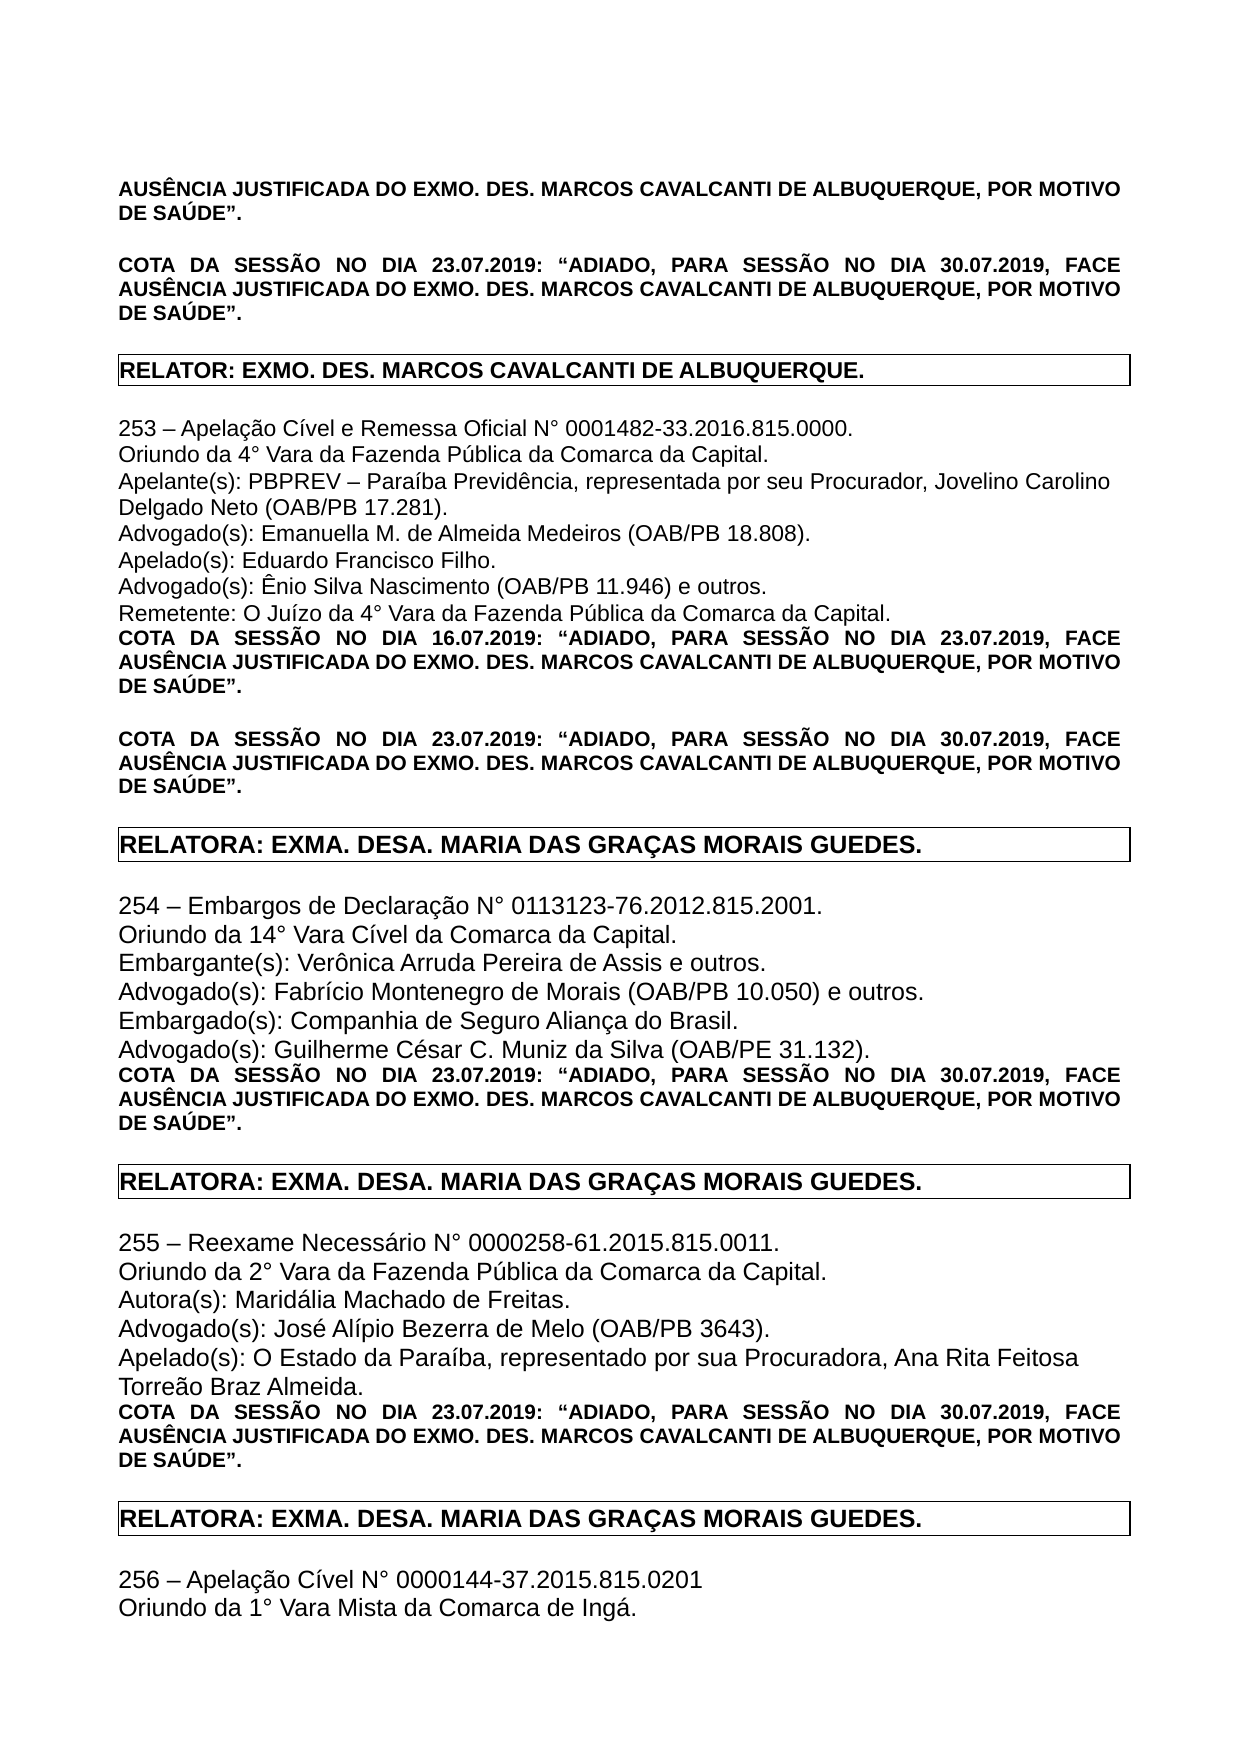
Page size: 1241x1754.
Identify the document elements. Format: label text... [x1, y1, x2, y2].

text RELATORA: EXMA. DESA. MARIA DAS GRAÇAS MORAIS GUEDES. [119, 1165, 1129, 1198]
text 253 – Apelação Cível e Remessa Oficial N° 0001482-33.2016.815.0000. [118, 415, 1122, 441]
text Advogado(s): Ênio Silva Nascimento (OAB/PB 11.946) e outros. [118, 573, 1122, 599]
text Apelado(s): O Estado da Paraíba, representado por sua Procuradora, Ana Rita Feitosa Torreão Braz Almeida. [118, 1343, 1122, 1400]
text 254 – Embargos de Declaração N° 0113123-76.2012.815.2001. [118, 891, 1122, 919]
text COTA DA SESSÃO NO DIA 23.07.2019: “ADIADO, PARA SESSÃO NO DIA 30.07.2019, FACE AUSÊNCIA JUSTIFICADA DO EXMO. DES. MARCOS CAVALCANTI DE ALBUQUERQUE, POR MOTIVO DE SAÚDE”. [118, 253, 1122, 325]
text 255 – Reexame Necessário N° 0000258-61.2015.815.0011. [118, 1228, 1122, 1256]
text AUSÊNCIA JUSTIFICADA DO EXMO. DES. MARCOS CAVALCANTI DE ALBUQUERQUE, POR MOTIVO DE SAÚDE”. [118, 176, 1122, 224]
text 256 – Apelação Cível N° 0000144-37.2015.815.0201 [118, 1564, 1122, 1593]
text COTA DA SESSÃO NO DIA 23.07.2019: “ADIADO, PARA SESSÃO NO DIA 30.07.2019, FACE AUSÊNCIA JUSTIFICADA DO EXMO. DES. MARCOS CAVALCANTI DE ALBUQUERQUE, POR MOTIVO DE SAÚDE”. [118, 1063, 1122, 1135]
text COTA DA SESSÃO NO DIA 16.07.2019: “ADIADO, PARA SESSÃO NO DIA 23.07.2019, FACE AUSÊNCIA JUSTIFICADA DO EXMO. DES. MARCOS CAVALCANTI DE ALBUQUERQUE, POR MOTIVO DE SAÚDE”. [118, 626, 1122, 698]
text RELATOR: EXMO. DES. MARCOS CAVALCANTI DE ALBUQUERQUE. [119, 355, 1129, 385]
text RELATORA: EXMA. DESA. MARIA DAS GRAÇAS MORAIS GUEDES. [119, 1502, 1129, 1535]
text Oriundo da 4° Vara da Fazenda Pública da Comarca da Capital. [118, 441, 1122, 468]
text Advogado(s): Emanuella M. de Almeida Medeiros (OAB/PB 18.808). [118, 520, 1122, 547]
text COTA DA SESSÃO NO DIA 23.07.2019: “ADIADO, PARA SESSÃO NO DIA 30.07.2019, FACE AUSÊNCIA JUSTIFICADA DO EXMO. DES. MARCOS CAVALCANTI DE ALBUQUERQUE, POR MOTIVO DE SAÚDE”. [118, 1400, 1122, 1472]
text Embargado(s): Companhia de Seguro Aliança do Brasil. [118, 1006, 1122, 1034]
text Advogado(s): Fabrício Montenegro de Morais (OAB/PB 10.050) e outros. [118, 977, 1122, 1006]
text Autora(s): Maridália Machado de Freitas. [118, 1285, 1122, 1314]
text Oriundo da 1° Vara Mista da Comarca de Ingá. [118, 1593, 1122, 1622]
text Advogado(s): Guilherme César C. Muniz da Silva (OAB/PE 31.132). [118, 1034, 1122, 1063]
text Oriundo da 14° Vara Cível da Comarca da Capital. [118, 919, 1122, 948]
text Apelante(s): PBPREV – Paraíba Previdência, representada por seu Procurador, Jovelino Carolino Delgado Neto (OAB/PB 17.281). [118, 468, 1122, 520]
text RELATORA: EXMA. DESA. MARIA DAS GRAÇAS MORAIS GUEDES. [119, 828, 1129, 861]
text Advogado(s): José Alípio Bezerra de Melo (OAB/PB 3643). [118, 1314, 1122, 1343]
text Apelado(s): Eduardo Francisco Filho. [118, 547, 1122, 573]
text COTA DA SESSÃO NO DIA 23.07.2019: “ADIADO, PARA SESSÃO NO DIA 30.07.2019, FACE AUSÊNCIA JUSTIFICADA DO EXMO. DES. MARCOS CAVALCANTI DE ALBUQUERQUE, POR MOTIVO DE SAÚDE”. [118, 726, 1122, 798]
text Remetente: O Juízo da 4° Vara da Fazenda Pública da Comarca da Capital. [118, 599, 1122, 626]
text Embargante(s): Verônica Arruda Pereira de Assis e outros. [118, 948, 1122, 977]
text Oriundo da 2° Vara da Fazenda Pública da Comarca da Capital. [118, 1256, 1122, 1285]
